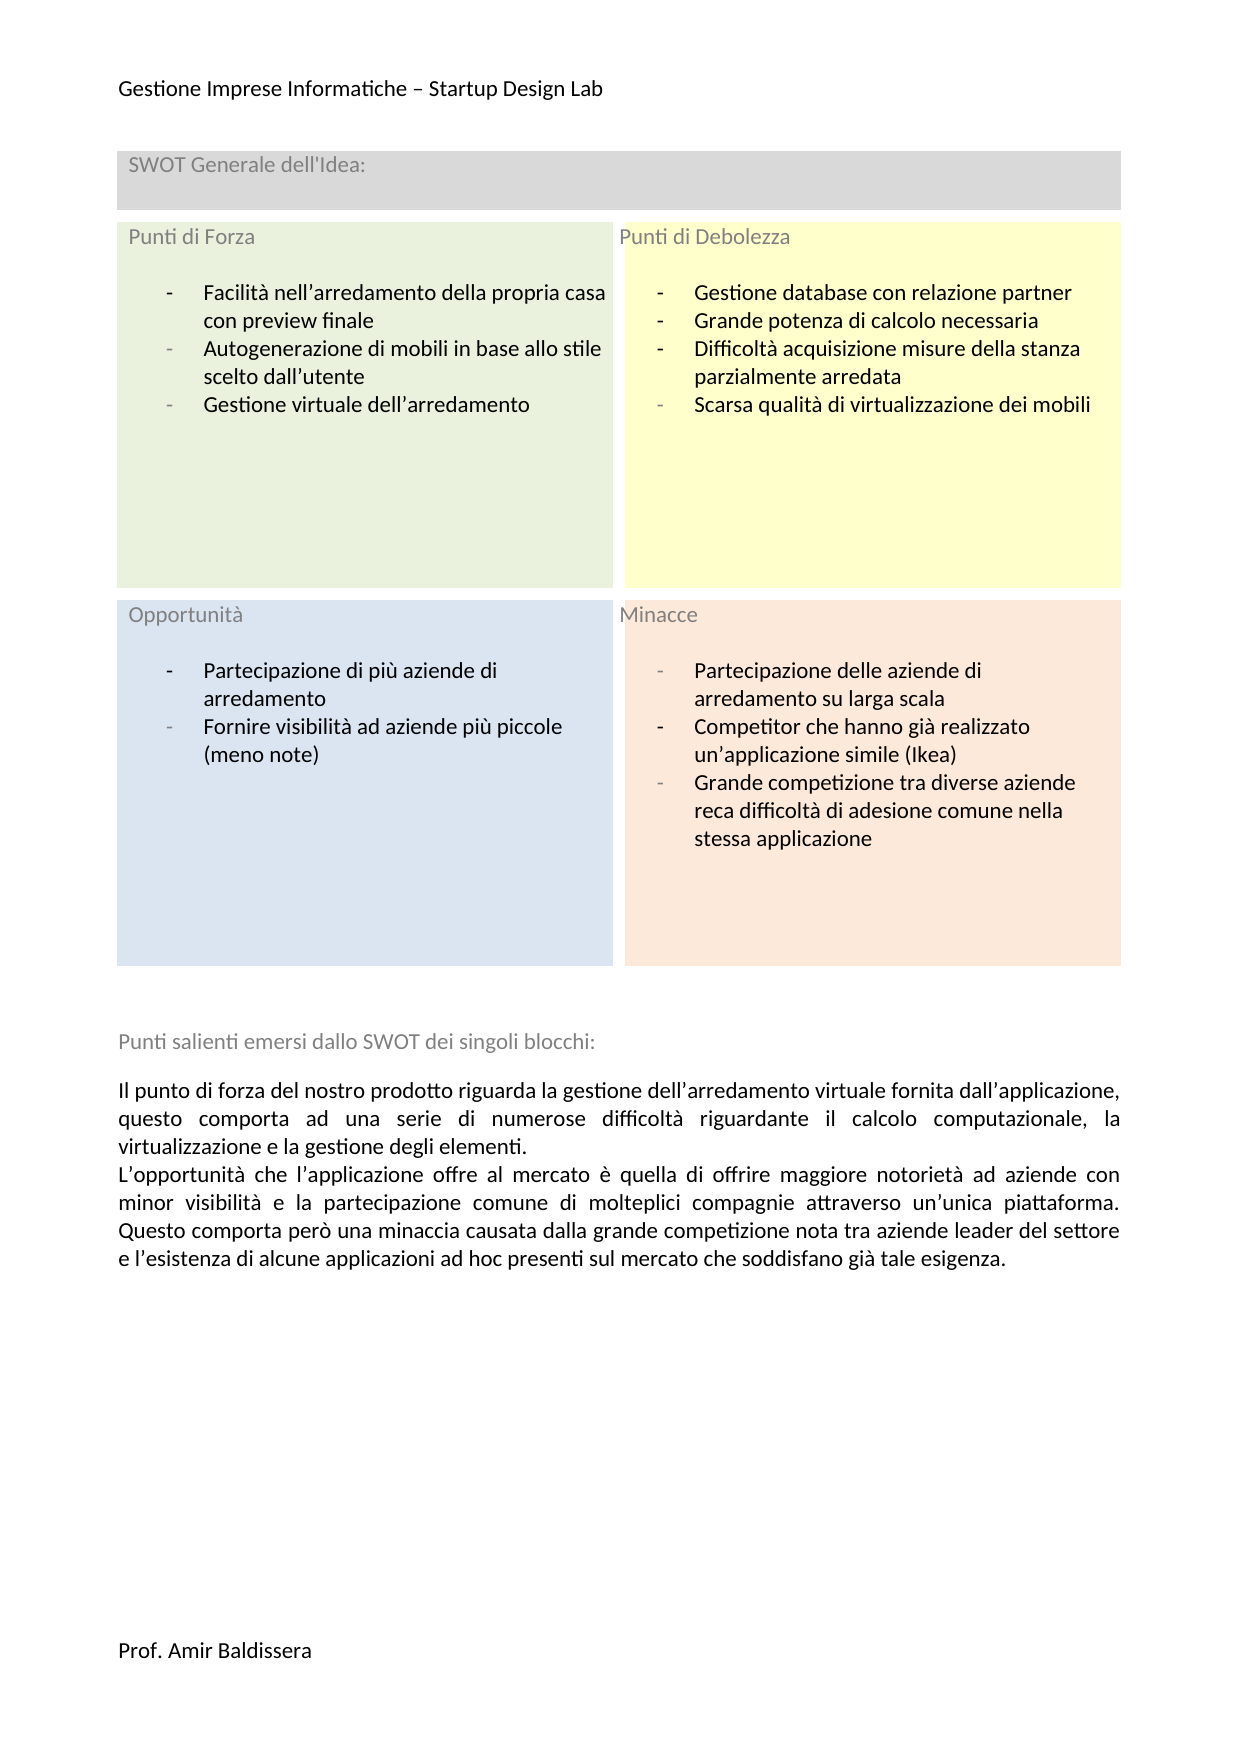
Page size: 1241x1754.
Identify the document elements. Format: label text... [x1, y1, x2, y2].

text Punti salienti emersi dallo SWOT dei singoli blocchi: [118, 1027, 1122, 1055]
table_cell Punti di Forza Facilità nell’arredamento della propria casa con preview finale Autogenerazione di mobili in base allo stile scelto dall’utente Gestione virtuale dell’arredamento [117, 222, 613, 588]
table_header SWOT Generale dell'Idea: [117, 151, 1121, 210]
table_cell Minacce Partecipazione delle aziende di arredamento su larga scala Competitor che hanno già realizzato un’applicazione simile (Ikea) Grande competizione tra diverse aziende reca difficoltà di adesione comune nella stessa applicazione [625, 600, 1121, 966]
table_cell Opportunità Partecipazione di più aziende di arredamento Fornire visibilità ad aziende più piccole (meno note) [117, 600, 613, 966]
text Il punto di forza del nostro prodotto riguarda la gestione dell’arredamento virtuale fornita dall’applicazione, questo comporta ad una serie di numerose difficoltà riguardante il calcolo computazionale, la virtualizzazione e la gestione degli elementi. [118, 1076, 1122, 1160]
table_cell Punti di Debolezza Gestione database con relazione partner Grande potenza di calcolo necessaria Difficoltà acquisizione misure della stanza parzialmente arredata Scarsa qualità di virtualizzazione dei mobili [625, 222, 1121, 588]
text L’opportunità che l’applicazione offre al mercato è quella di offrire maggiore notorietà ad aziende con minor visibilità e la partecipazione comune di molteplici compagnie attraverso un’unica piattaforma. Questo comporta però una minaccia causata dalla grande competizione nota tra aziende leader del settore e l’esistenza di alcune applicazioni ad hoc presenti sul mercato che soddisfano già tale esigenza. [118, 1160, 1122, 1272]
